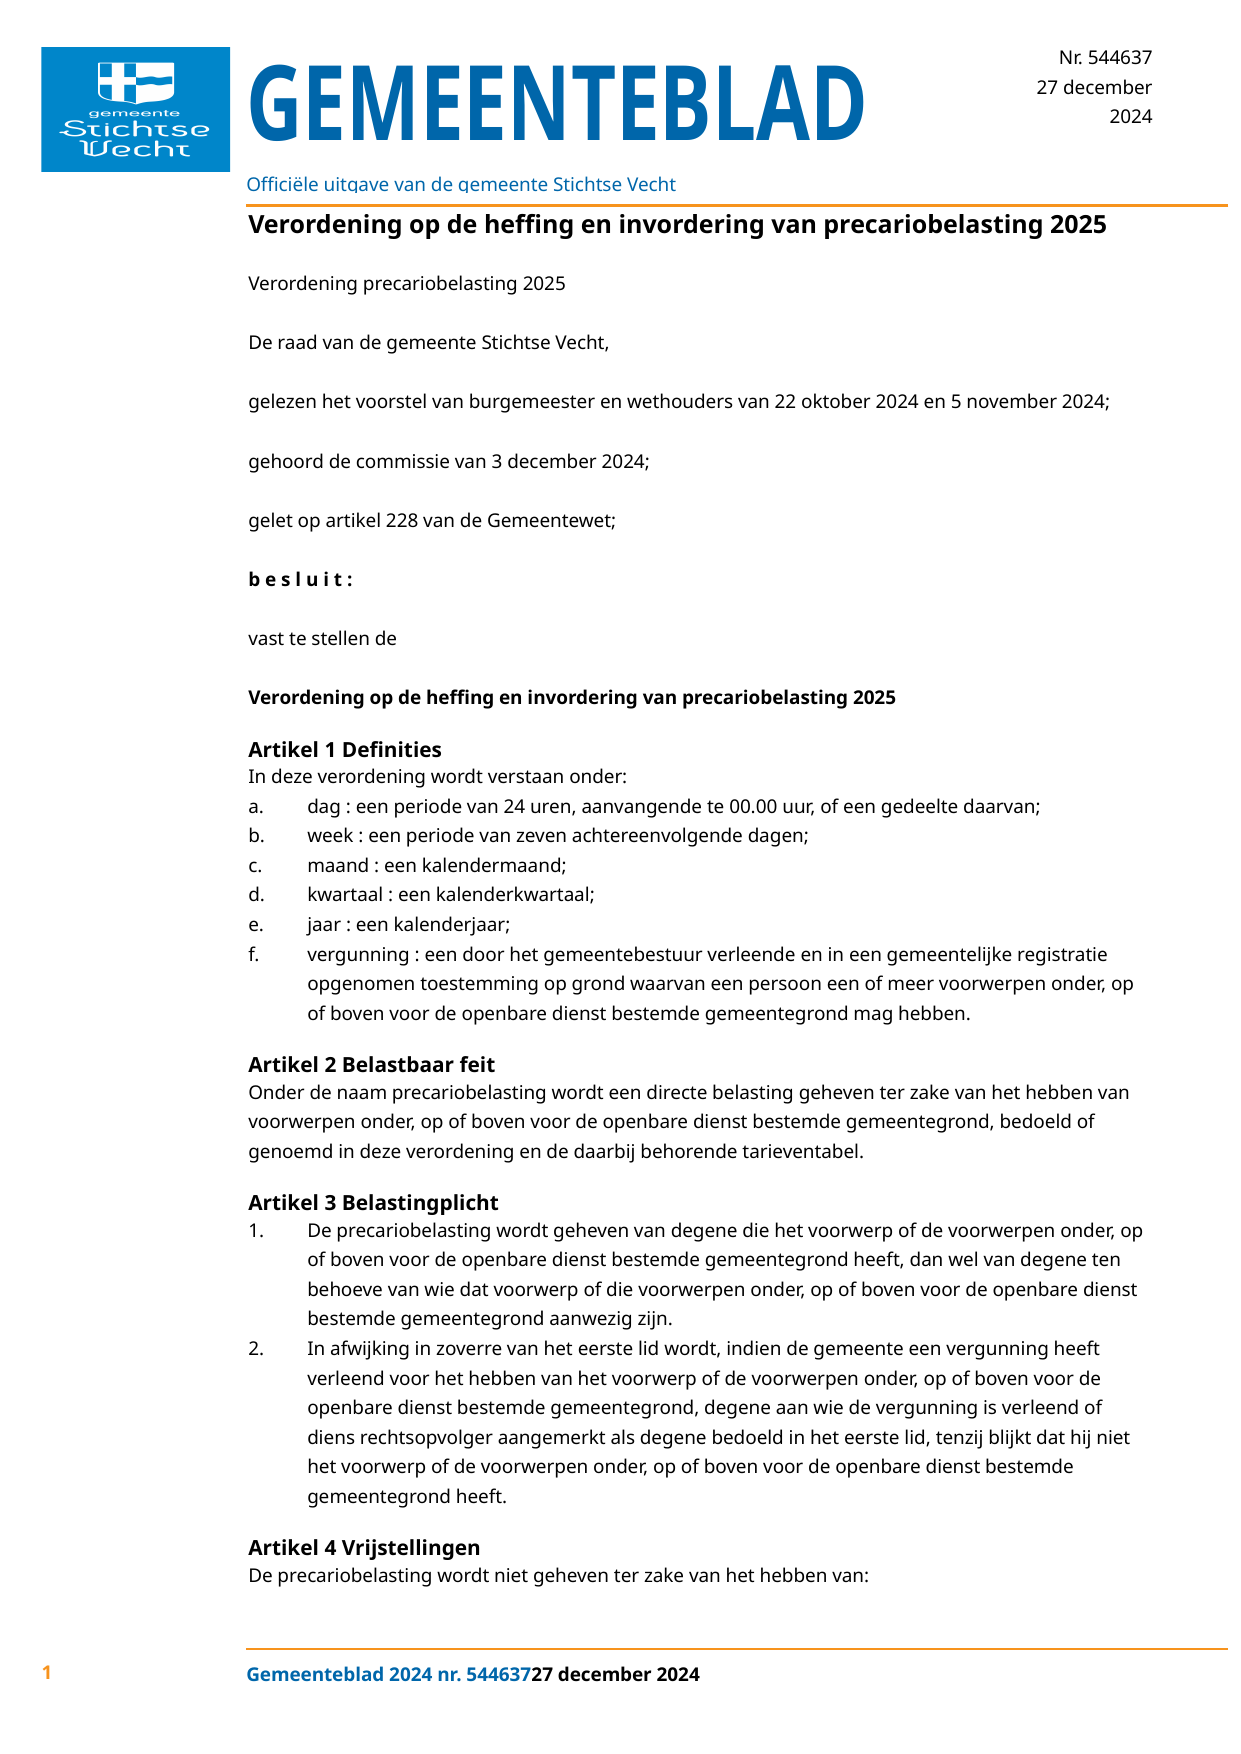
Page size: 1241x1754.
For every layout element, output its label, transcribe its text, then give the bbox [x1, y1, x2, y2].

list week : een periode van zeven achtereenvolgende dagen; [248, 822, 1152, 848]
text gelezen het voorstel van burgemeester en wethouders van 22 oktober 2024 en 5 november 2024; [248, 389, 1152, 414]
list De precariobelasting wordt geheven van degene die het voorwerp of de voorwerpen onder, op of boven voor de openbare dienst bestemde gemeentegrond heeft, dan wel van degene ten behoeve van wie dat voorwerp of die voorwerpen onder, op of boven voor de openbare dienst bestemde gemeentegrond aanwezig zijn. [248, 1217, 1152, 1331]
list vergunning : een door het gemeentebestuur verleende en in een gemeentelijke registratie opgenomen toestemming op grond waarvan een persoon een of meer voorwerpen onder, op of boven voor de openbare dienst bestemde gemeentegrond mag hebben. [248, 941, 1152, 1026]
list dag : een periode van 24 uren, aanvangende te 00.00 uur, of een gedeelte daarvan; [248, 793, 1152, 819]
list In afwijking in zoverre van het eerste lid wordt, indien de gemeente een vergunning heeft verleend voor het hebben van het voorwerp of de voorwerpen onder, op of boven voor de openbare dienst bestemde gemeentegrond, degene aan wie de vergunning is verleend of diens rechtsopvolger aangemerkt als degene bedoeld in het eerste lid, tenzij blijkt dat hij niet het voorwerp of de voorwerpen onder, op of boven voor de openbare dienst bestemde gemeentegrond heeft. [248, 1335, 1152, 1509]
text Artikel 2 Belastbaar feit [248, 1050, 1152, 1079]
text vast te stellen de [248, 625, 1152, 651]
text gelet op artikel 228 van de Gemeentewet; [248, 507, 1152, 533]
text Artikel 4 Vrijstellingen [248, 1533, 1152, 1562]
picture [137, 63, 174, 103]
text De raad van de gemeente Stichtse Vecht, [248, 329, 1152, 355]
text Onder de naam precariobelasting wordt een directe belasting geheven ter zake van het hebben van voorwerpen onder, op of boven voor de openbare dienst bestemde gemeentegrond, bedoeld of genoemd in deze verordening en de daarbij behorende tarieventabel. [248, 1079, 1152, 1164]
list jaar : een kalenderjaar; [248, 911, 1152, 937]
text Verordening op de heffing en invordering van precariobelasting 2025 [248, 207, 1152, 241]
text gehoord de commissie van 3 december 2024; [248, 448, 1152, 473]
text Verordening precariobelasting 2025 [248, 270, 1152, 296]
text Artikel 1 Definities [248, 735, 1152, 763]
list maand : een kalendermaand; [248, 852, 1152, 878]
text Verordening op de heffing en invordering van precariobelasting 2025 [248, 684, 1152, 710]
list kwartaal : een kalenderkwartaal; [248, 882, 1152, 907]
picture [99, 63, 135, 101]
text De precariobelasting wordt niet geheven ter zake van het hebben van: [248, 1562, 1152, 1588]
text Artikel 3 Belastingplicht [248, 1188, 1152, 1217]
text b e s l u i t : [248, 566, 1152, 592]
text In deze verordening wordt verstaan onder: [248, 763, 1152, 789]
